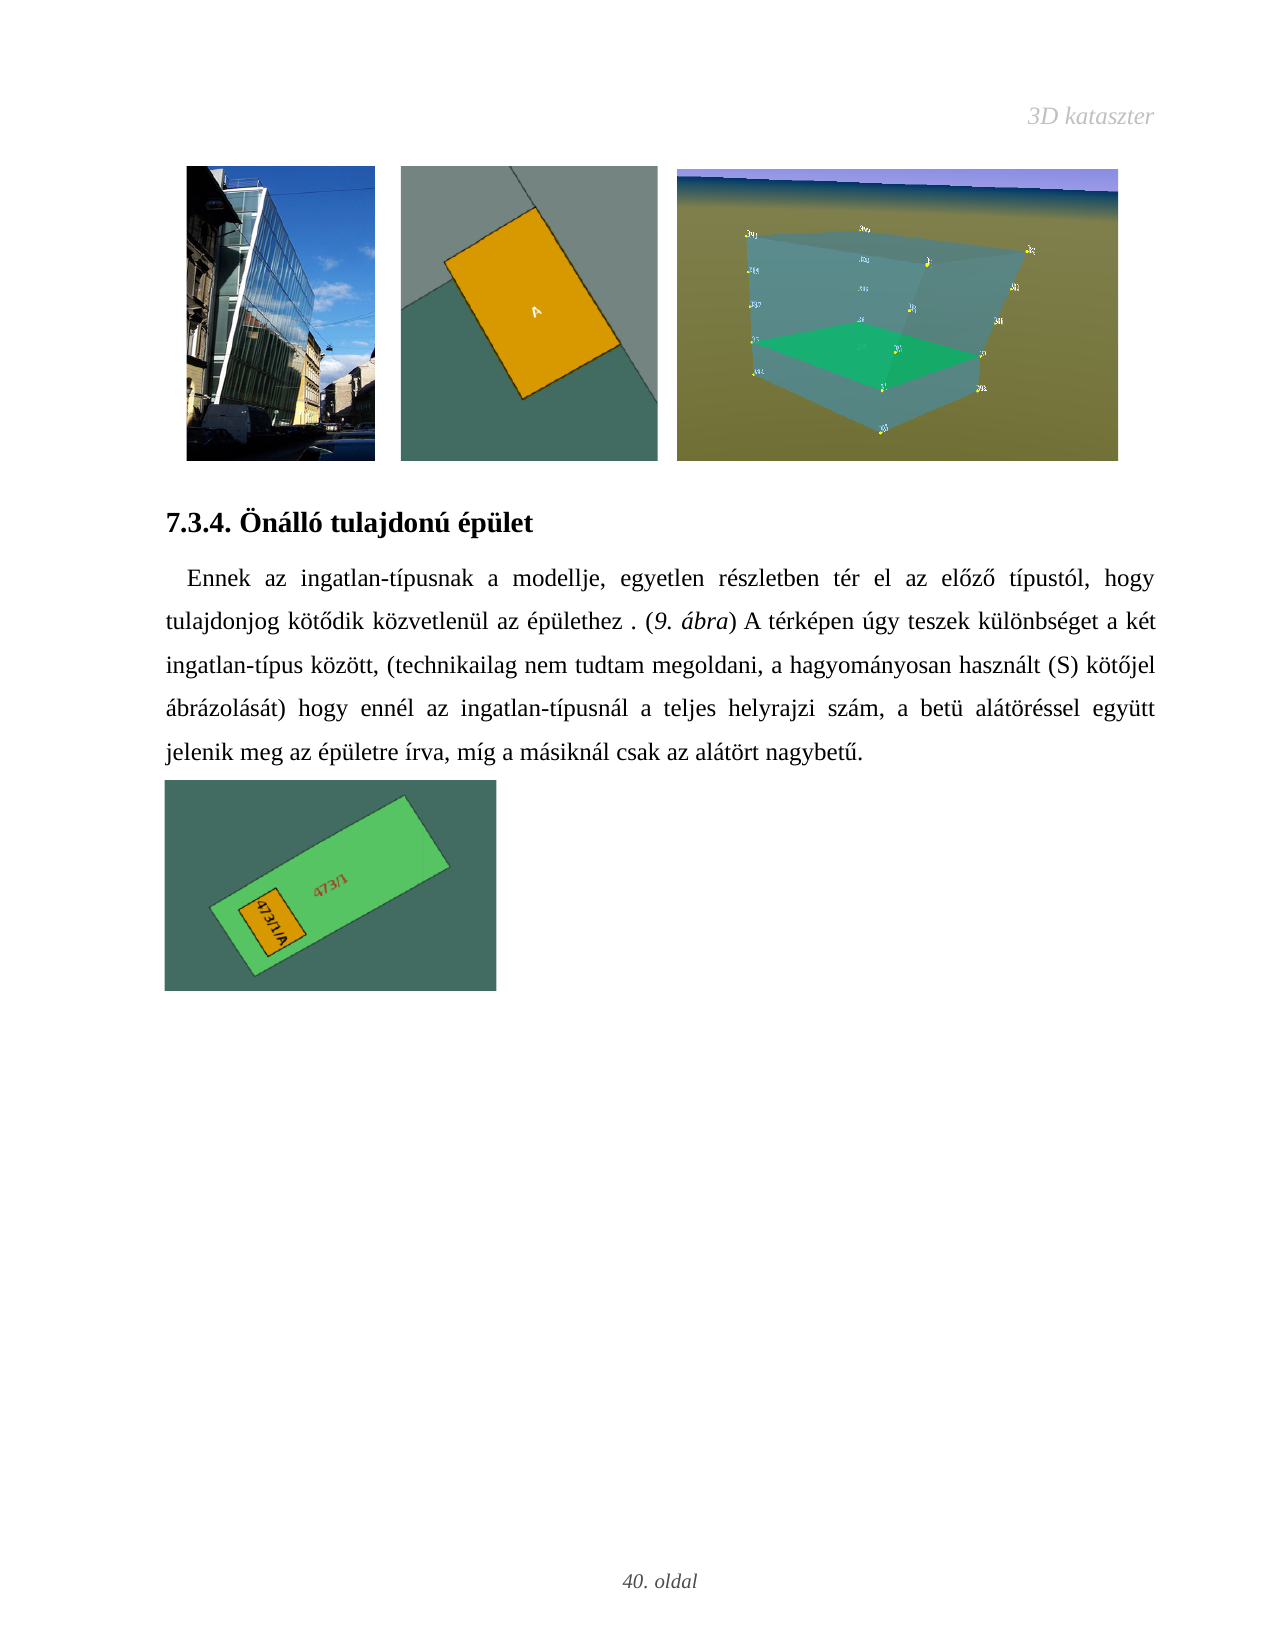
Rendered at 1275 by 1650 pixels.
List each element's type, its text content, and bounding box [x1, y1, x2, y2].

picture [164, 780, 497, 991]
subtitle Önálló tulajdonú épület [166, 505, 1156, 538]
picture [186, 166, 375, 461]
picture [677, 169, 1119, 461]
text Ennek az ingatlan-típusnak a modellje, egyetlen részletben tér el az előző típustól, hogy tulajdonjog kötődik közvetlenül az épülethez . (9. ábra) A térképen úgy teszek különbséget a két ingatlan-típus között, (technikailag nem tudtam megoldani, a hagyományosan használt (S) kötőjel ábrázolását) hogy ennél az ingatlan-típusnál a teljes helyrajzi szám, a betü alátöréssel együtt jelenik meg az épületre írva, míg a másiknál csak az alátört nagybetű. [166, 562, 1156, 766]
picture [400, 166, 658, 461]
